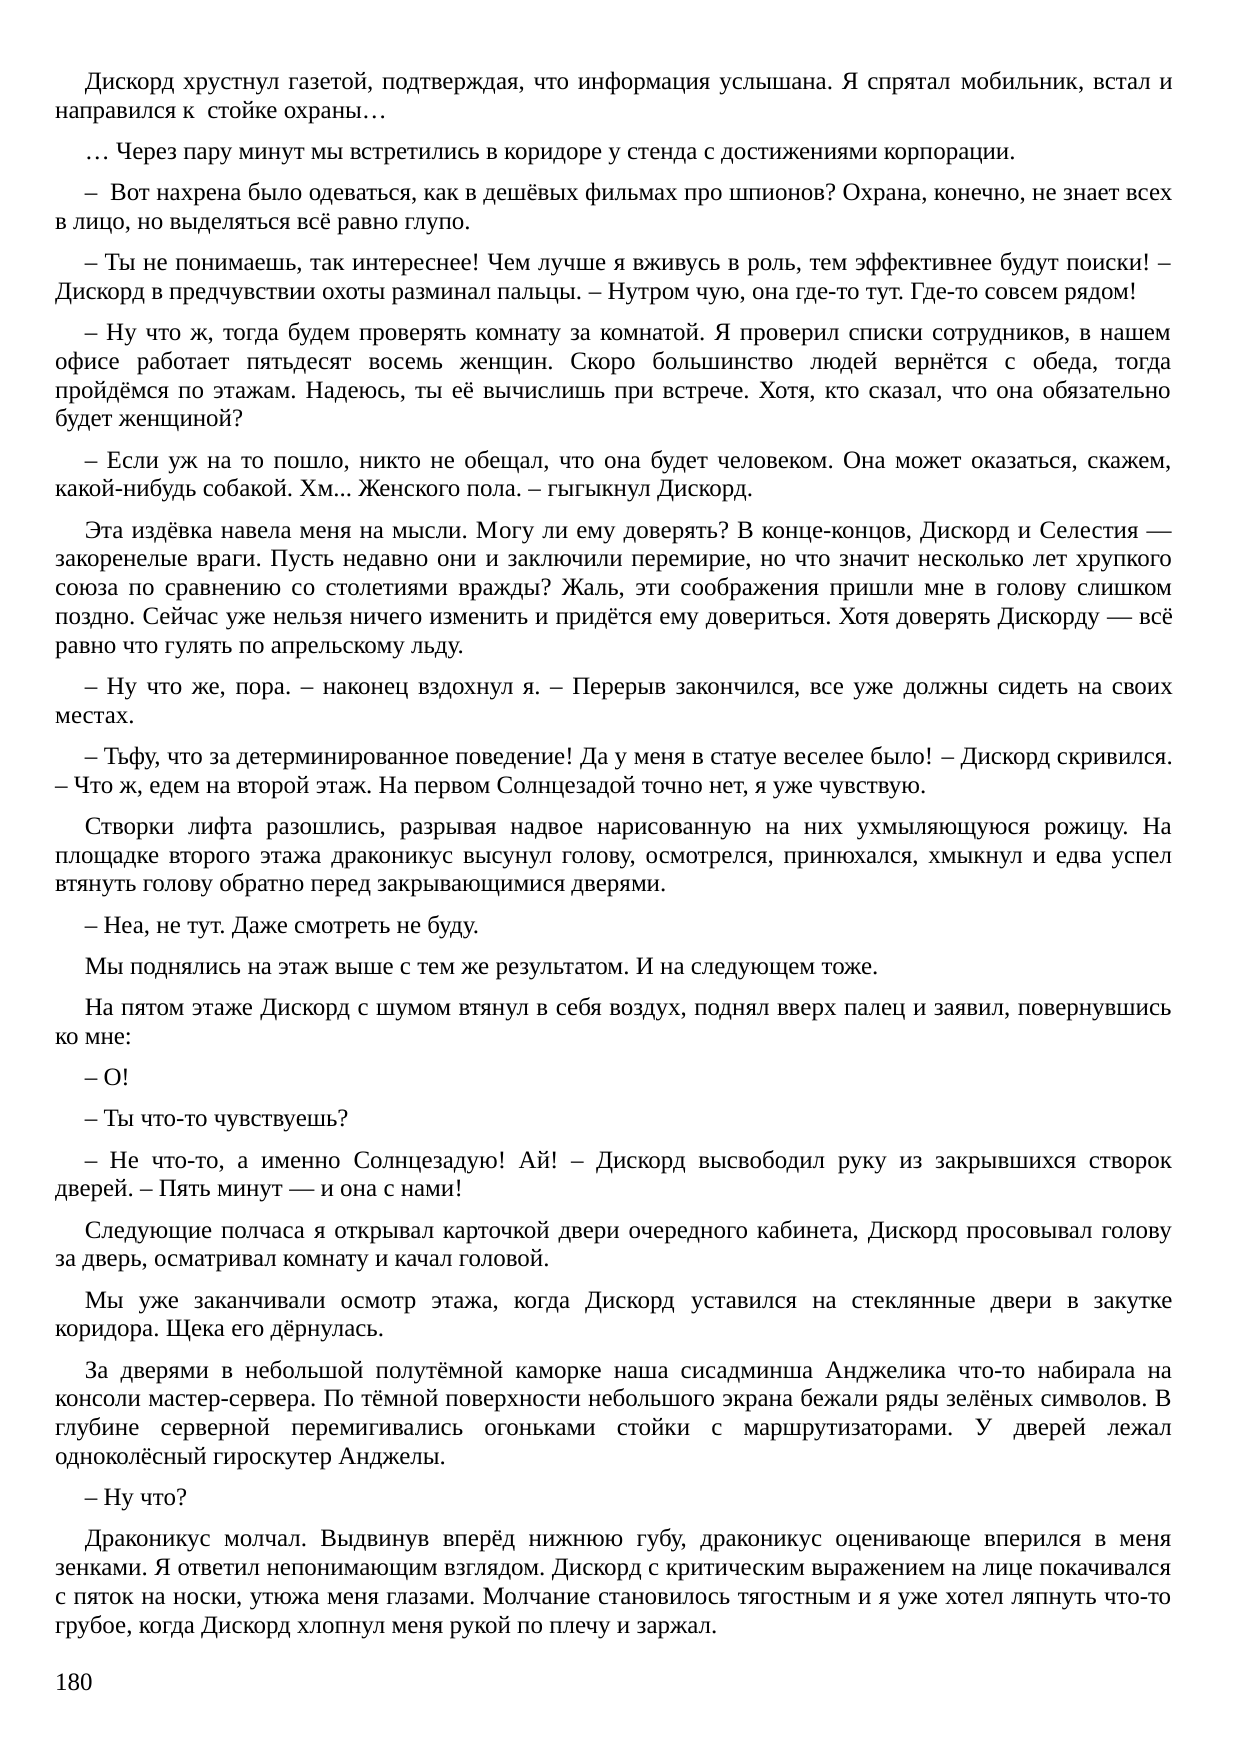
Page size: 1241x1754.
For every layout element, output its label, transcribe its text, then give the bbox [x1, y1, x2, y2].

text На пятом этаже Дискорд с шумом втянул в себя воздух, поднял вверх палец и заявил, повернувшись ко мне: [55, 992, 1173, 1050]
text – Ну что? [55, 1482, 1173, 1511]
text – Ты что-то чувствуешь? [55, 1103, 1173, 1132]
text Драконикус молчал. Выдвинув вперёд нижнюю губу, драконикус оценивающе вперился в меня зенками. Я ответил непонимающим взглядом. Дискорд с критическим выражением на лице покачивался с пяток на носки, утюжа меня глазами. Молчание становилось тягостным и я уже хотел ляпнуть что-то грубое, когда Дискорд хлопнул меня рукой по плечу и заржал. [55, 1523, 1173, 1638]
text Дискорд хрустнул газетой, подтверждая, что информация услышана. Я спрятал мобильник, встал и направился к стойке охраны… [55, 66, 1173, 123]
text Следующие полчаса я открывал карточкой двери очередного кабинета, Дискорд просовывал голову за дверь, осматривал комнату и качал головой. [55, 1215, 1173, 1272]
text Мы уже заканчивали осмотр этажа, когда Дискорд уставился на стеклянные двери в закутке коридора. Щека его дёрнулась. [55, 1285, 1173, 1342]
text – Ну что же, пора. – наконец вздохнул я. – Перерыв закончился, все уже должны сидеть на своих местах. [55, 671, 1173, 728]
text – Неа, не тут. Даже смотреть не буду. [55, 910, 1173, 938]
text За дверями в небольшой полутёмной каморке наша сисадминша Анджелика что-то набирала на консоли мастер-сервера. По тёмной поверхности небольшого экрана бежали ряды зелёных символов. В глубине серверной перемигивались огоньками стойки с маршрутизаторами. У дверей лежал одноколёсный гироскутер Анджелы. [55, 1355, 1173, 1470]
text Эта издёвка навела меня на мысли. Могу ли ему доверять? В конце-концов, Дискорд и Селестия — закоренелые враги. Пусть недавно они и заключили перемирие, но что значит несколько лет хрупкого союза по сравнению со столетиями вражды? Жаль, эти соображения пришли мне в голову слишком поздно. Сейчас уже нельзя ничего изменить и придётся ему довериться. Хотя доверять Дискорду — всё равно что гулять по апрельскому льду. [55, 515, 1173, 658]
text – Тьфу, что за детерминированное поведение! Да у меня в статуе веселее было! – Дискорд скривился. – Что ж, едем на второй этаж. На первом Солнцезадой точно нет, я уже чувствую. [55, 741, 1173, 798]
text – Вот нахрена было одеваться, как в дешёвых фильмах про шпионов? Охрана, конечно, не знает всех в лицо, но выделяться всё равно глупо. [55, 177, 1173, 235]
text – Ну что ж, тогда будем проверять комнату за комнатой. Я проверил списки сотрудников, в нашем офисе работает пятьдесят восемь женщин. Скоро большинство людей вернётся с обеда, тогда пройдёмся по этажам. Надеюсь, ты её вычислишь при встрече. Хотя, кто сказал, что она обязательно будет женщиной? [55, 317, 1173, 432]
text Мы поднялись на этаж выше с тем же результатом. И на следующем тоже. [55, 951, 1173, 980]
text – Ты не понимаешь, так интереснее! Чем лучше я вживусь в роль, тем эффективнее будут поиски! –Дискорд в предчувствии охоты разминал пальцы. – Нутром чую, она где-то тут. Где-то совсем рядом! [55, 247, 1173, 305]
text … Через пару минут мы встретились в коридоре у стенда с достижениями корпорации. [55, 136, 1173, 165]
text – Не что-то, а именно Солнцезадую! Ай! – Дискорд высвободил руку из закрывшихся створок дверей. – Пять минут — и она с нами! [55, 1145, 1173, 1202]
text – Если уж на то пошло, никто не обещал, что она будет человеком. Она может оказаться, скажем, какой-нибудь собакой. Хм... Женского пола. – гыгыкнул Дискорд. [55, 445, 1173, 502]
text Створки лифта разошлись, разрывая надвое нарисованную на них ухмыляющуюся рожицу. На площадке второго этажа драконикус высунул голову, осмотрелся, принюхался, хмыкнул и едва успел втянуть голову обратно перед закрывающимися дверями. [55, 811, 1173, 897]
text – О! [55, 1062, 1173, 1091]
